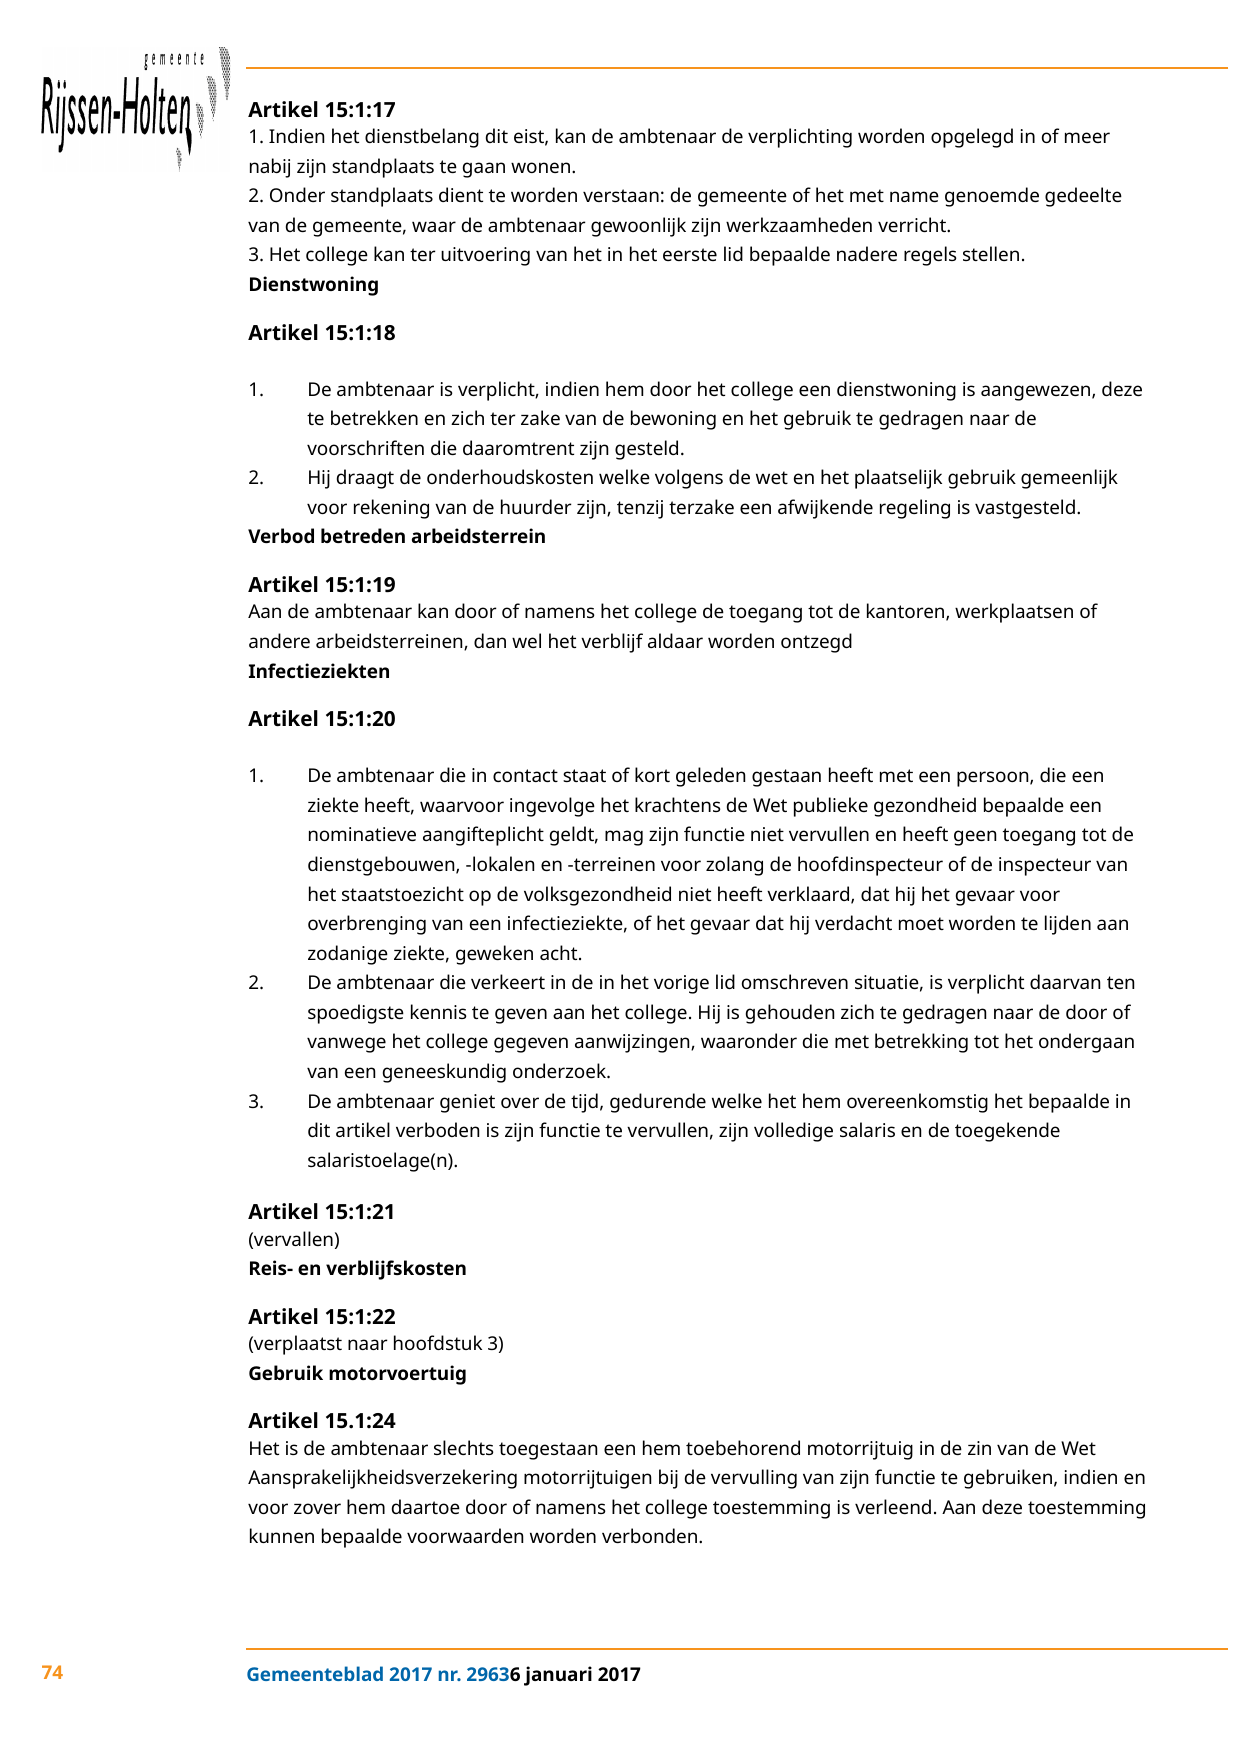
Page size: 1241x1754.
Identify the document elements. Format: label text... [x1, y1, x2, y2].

text (verplaatst naar hoofdstuk 3) [248, 1330, 1152, 1356]
text Gebruik motorvoertuig [248, 1360, 1152, 1386]
text Artikel 15:1:19 [248, 570, 1152, 599]
text Het is de ambtenaar slechts toegestaan een hem toebehorend motorrijtuig in de zin van de Wet Aansprakelijkheidsverzekering motorrijtuigen bij de vervulling van zijn functie te gebruiken, indien en voor zover hem daartoe door of namens het college toestemming is verleend. Aan deze toestemming kunnen bepaalde voorwaarden worden verbonden. [248, 1435, 1152, 1549]
text Dienstwoning [248, 271, 1152, 297]
text 3. Het college kan ter uitvoering van het in het eerste lid bepaalde nadere regels stellen. [248, 242, 1152, 267]
text Infectieziekten [248, 658, 1152, 683]
list De ambtenaar is verplicht, indien hem door het college een dienstwoning is aangewezen, deze te betrekken en zich ter zake van de bewoning en het gebruik te gedragen naar de voorschriften die daaromtrent zijn gesteld. [248, 376, 1152, 461]
text Aan de ambtenaar kan door of namens het college de toegang tot de kantoren, werkplaatsen of andere arbeidsterreinen, dan wel het verblijf aldaar worden ontzegd [248, 599, 1152, 654]
text Artikel 15:1:20 [248, 704, 1152, 733]
text Artikel 15:1:18 [248, 318, 1152, 346]
text (vervallen) [248, 1226, 1152, 1252]
list De ambtenaar die in contact staat of kort geleden gestaan heeft met een persoon, die een ziekte heeft, waarvoor ingevolge het krachtens de Wet publieke gezondheid bepaalde een nominatieve aangifteplicht geldt, mag zijn functie niet vervullen en heeft geen toegang tot de dienstgebouwen, -lokalen en -terreinen voor zolang de hoofdinspecteur of de inspecteur van het staatstoezicht op de volksgezondheid niet heeft verklaard, dat hij het gevaar voor overbrenging van een infectieziekte, of het gevaar dat hij verdacht moet worden te lijden aan zodanige ziekte, geweken acht. [248, 762, 1152, 966]
text 2. Onder standplaats dient te worden verstaan: de gemeente of het met name genoemde gedeelte van de gemeente, waar de ambtenaar gewoonlijk zijn werkzaamheden verricht. [248, 182, 1152, 238]
text Artikel 15:1:22 [248, 1302, 1152, 1330]
text Reis- en verblijfskosten [248, 1255, 1152, 1281]
text 1. Indien het dienstbelang dit eist, kan de ambtenaar de verplichting worden opgelegd in of meer nabij zijn standplaats te gaan wonen. [248, 123, 1152, 178]
list De ambtenaar geniet over de tijd, gedurende welke het hem overeenkomstig het bepaalde in dit artikel verboden is zijn functie te vervullen, zijn volledige salaris en de toegekende salaristoelage(n). [248, 1088, 1152, 1173]
text Artikel 15:1:21 [248, 1197, 1152, 1226]
text Verbod betreden arbeidsterrein [248, 524, 1152, 549]
text Artikel 15:1:17 [248, 95, 1152, 123]
text Artikel 15.1:24 [248, 1407, 1152, 1435]
picture [41, 47, 231, 172]
list De ambtenaar die verkeert in de in het vorige lid omschreven situatie, is verplicht daarvan ten spoedigste kennis te geven aan het college. Hij is gehouden zich te gedragen naar de door of vanwege het college gegeven aanwijzingen, waaronder die met betrekking tot het ondergaan van een geneeskundig onderzoek. [248, 969, 1152, 1084]
list Hij draagt de onderhoudskosten welke volgens de wet en het plaatselijk gebruik gemeenlijk voor rekening van de huurder zijn, tenzij terzake een afwijkende regeling is vastgesteld. [248, 464, 1152, 520]
